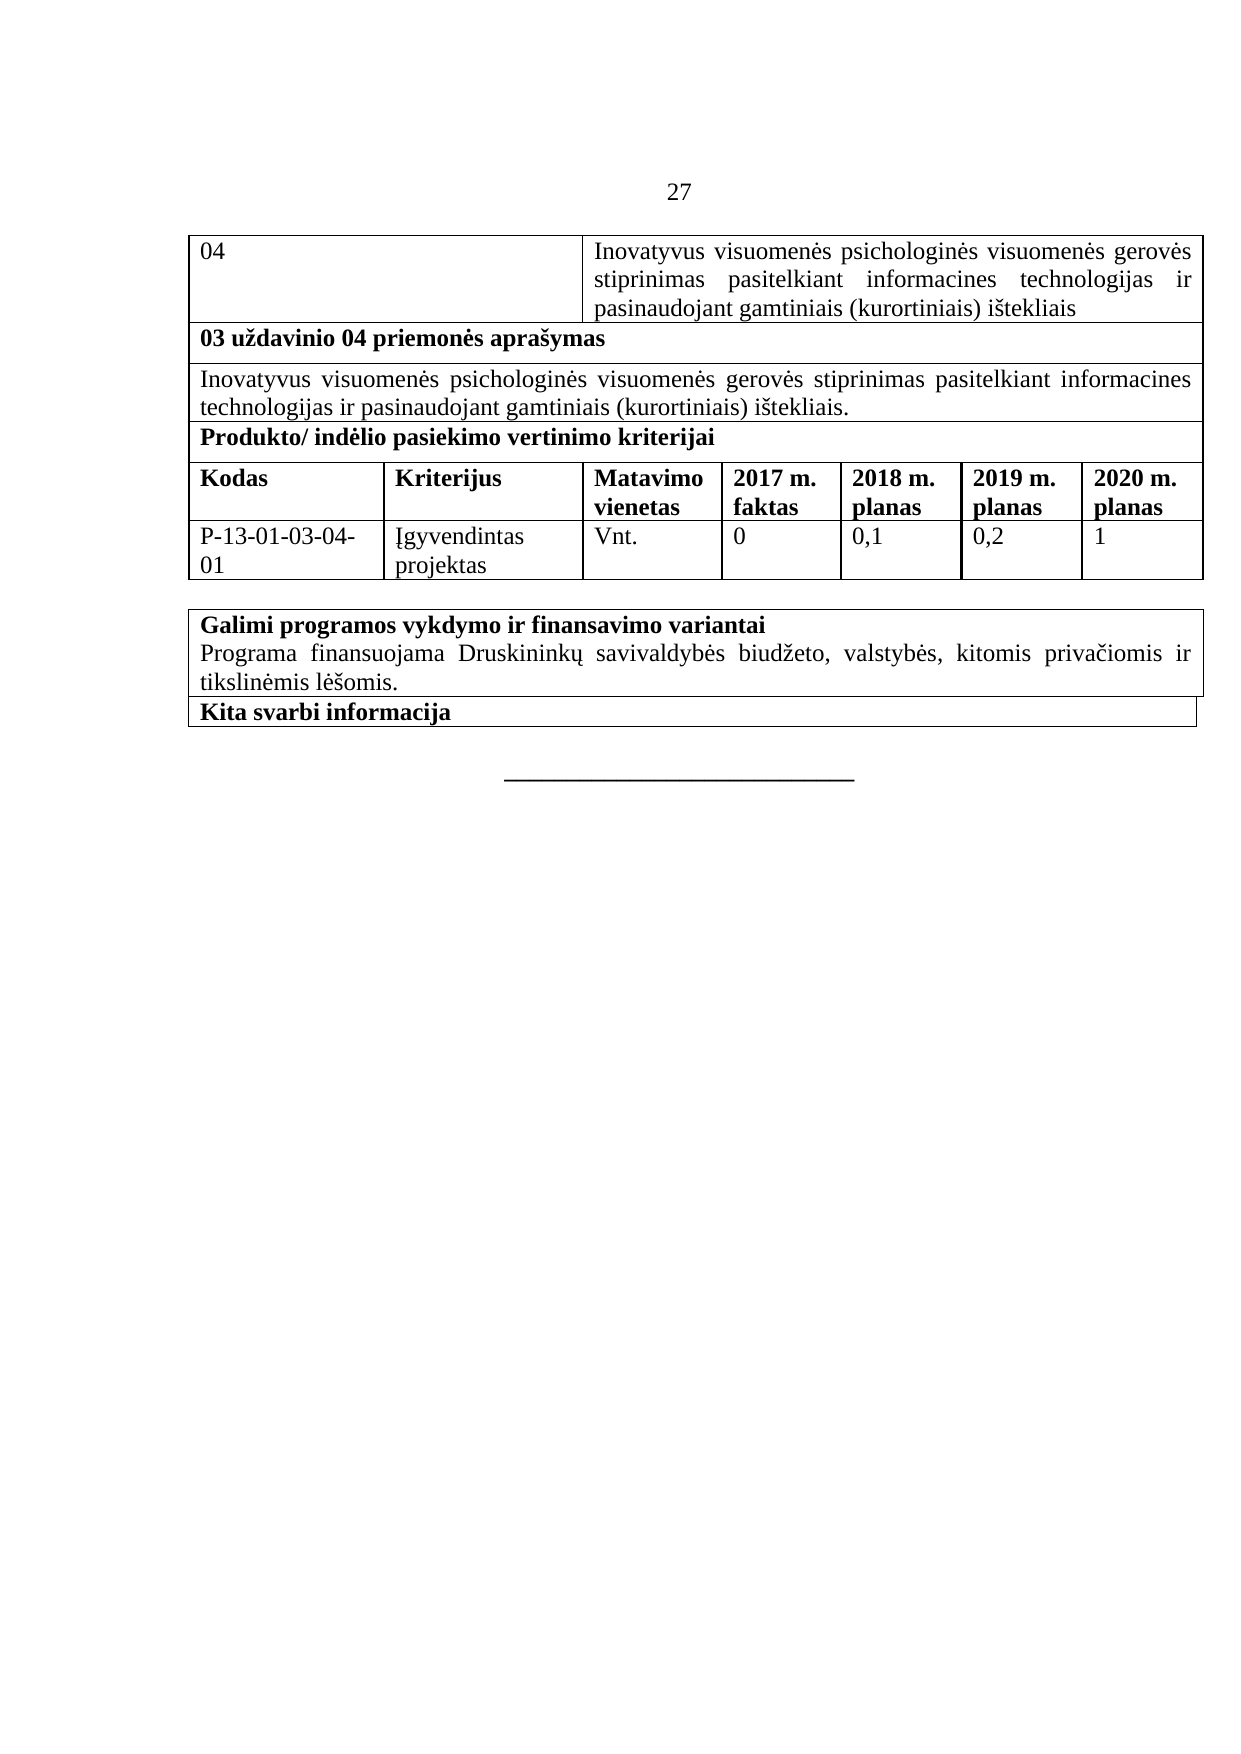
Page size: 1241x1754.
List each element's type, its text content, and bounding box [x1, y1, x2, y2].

table_cell 0 [723, 521, 840, 579]
table_cell 2018 m. planas [842, 463, 960, 520]
table_cell Inovatyvus visuomenės psichologinės visuomenės gerovės stiprinimas pasitelkiant informacines technologijas ir pasinaudojant gamtiniais (kurortiniais) ištekliais. [190, 364, 1202, 421]
table_cell 2017 m. faktas [723, 463, 840, 520]
table_cell 04 [190, 236, 582, 322]
table_cell Inovatyvus visuomenės psichologinės visuomenės gerovės stiprinimas pasitelkiant informacines technologijas ir pasinaudojant gamtiniais (kurortiniais) ištekliais [583, 236, 1202, 322]
table_cell [1197, 697, 1203, 726]
table_cell 2020 m. planas [1083, 463, 1202, 520]
table_cell Kita svarbi informacija [189, 697, 1196, 726]
text ____________________________ [177, 756, 1181, 784]
table_cell 03 uždavinio 04 priemonės aprašymas [190, 323, 1202, 363]
table_cell 0,1 [842, 521, 960, 579]
table_cell P-13-01-03-04-01 [190, 521, 383, 579]
table_cell 1 [1083, 521, 1202, 579]
table_cell 0,2 [963, 521, 1081, 579]
table_cell Vnt. [584, 521, 721, 579]
table_header Galimi programos vykdymo ir finansavimo variantai Programa finansuojama Druskininkų savivaldybės biudžeto, valstybės, kitomis privačiomis ir tikslinėmis lėšomis. [189, 610, 1203, 696]
table_cell Įgyvendintas projektas [385, 521, 582, 579]
table_cell Kriterijus [385, 463, 582, 520]
table_cell Produkto/ indėlio pasiekimo vertinimo kriterijai [190, 422, 1202, 462]
table_cell 2019 m. planas [963, 463, 1081, 520]
table_cell Matavimo vienetas [584, 463, 721, 520]
table_cell Kodas [190, 463, 383, 520]
